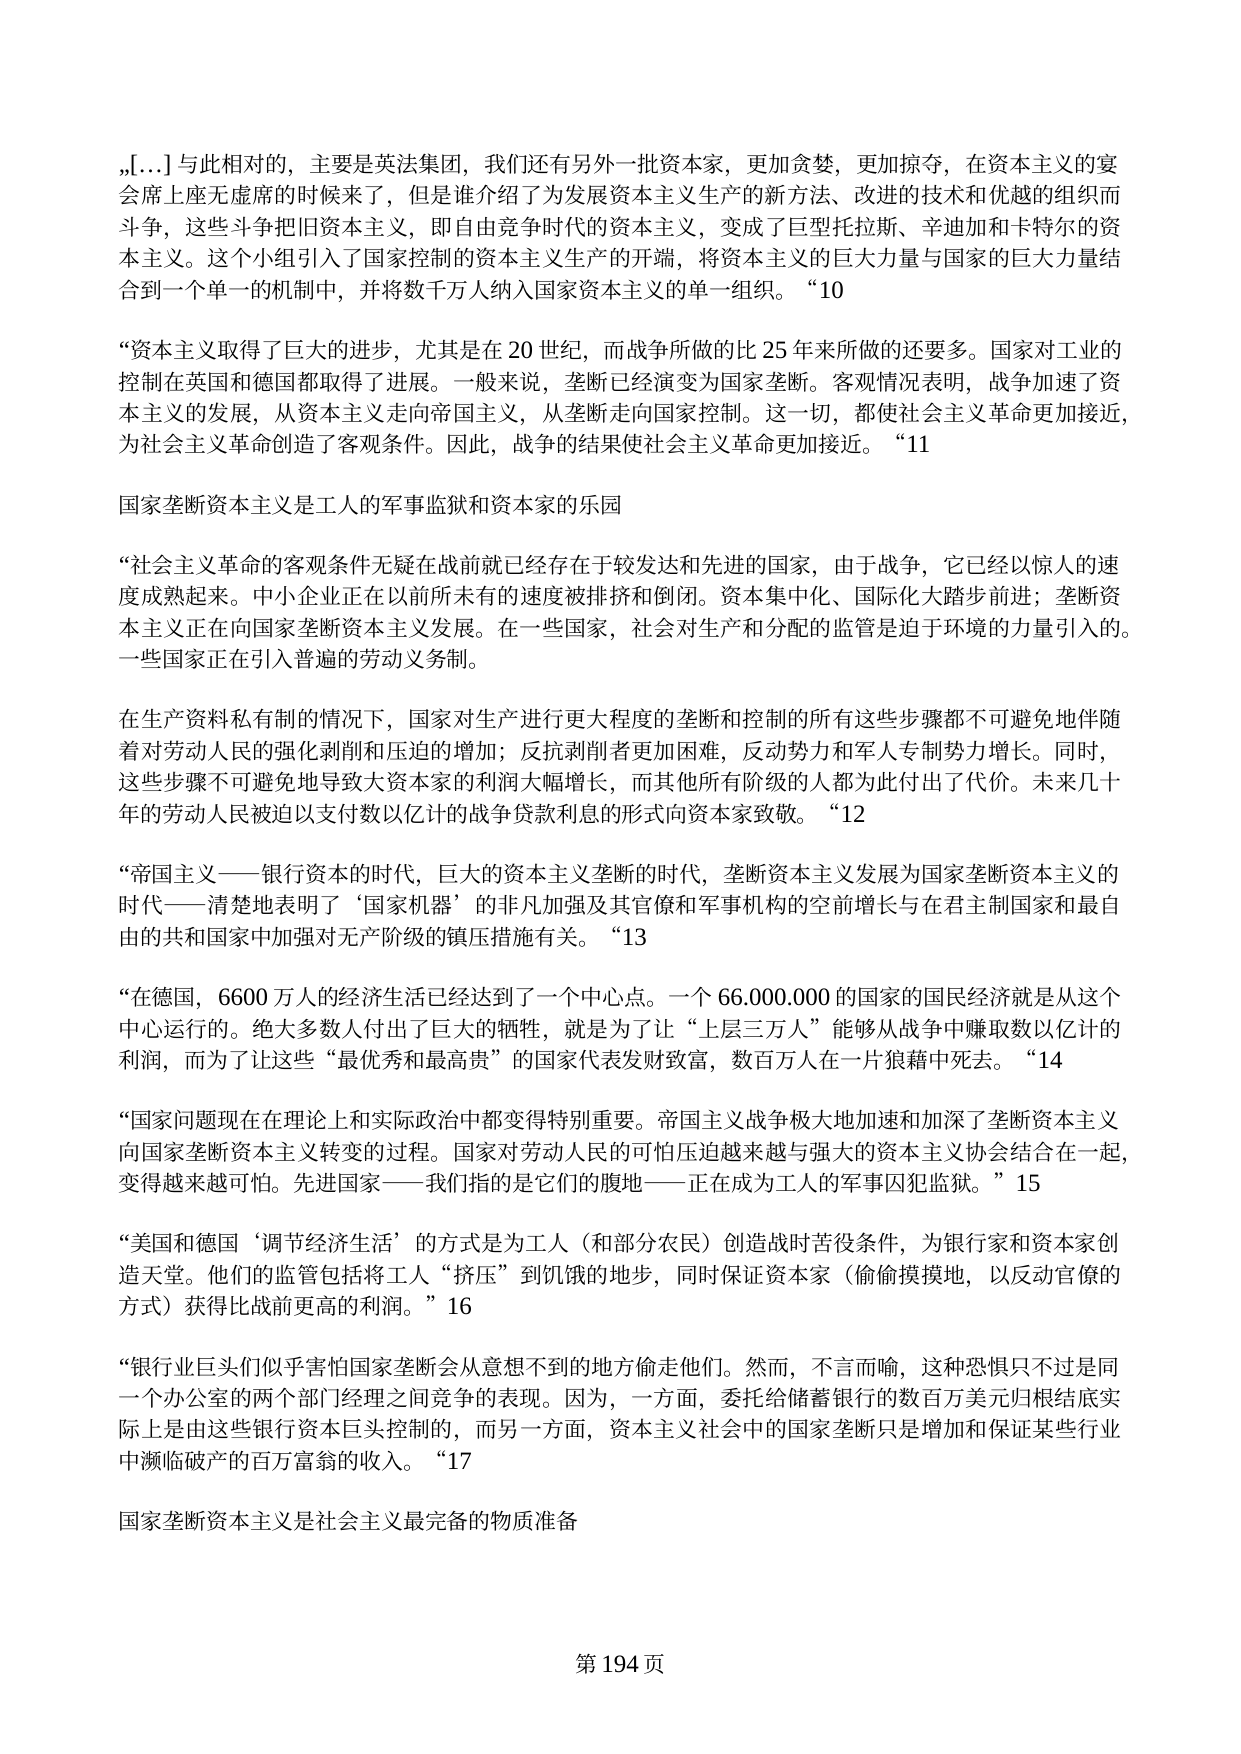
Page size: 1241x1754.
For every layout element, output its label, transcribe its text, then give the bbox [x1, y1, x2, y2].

text “美国和德国‘调节经济生活’的方式是为工人（和部分农民）创造战时苦役条件，为银行家和资本家创造天堂。他们的监管包括将工人“挤压”到饥饿的地步，同时保证资本家（偷偷摸摸地，以反动官僚的方式）获得比战前更高的利润。”16 [118, 1227, 1122, 1321]
text “银行业巨头们似乎害怕国家垄断会从意想不到的地方偷走他们。然而，不言而喻，这种恐惧只不过是同一个办公室的两个部门经理之间竞争的表现。因为，一方面，委托给储蓄银行的数百万美元归根结底实际上是由这些银行资本巨头控制的，而另一方面，资本主义社会中的国家垄断只是增加和保证某些行业中濒临破产的百万富翁的收入。“17 [118, 1350, 1122, 1476]
text “在德国，6600万人的经济生活已经达到了一个中心点。一个66.000.000的国家的国民经济就是从这个中心运行的。绝大多数人付出了巨大的牺牲，就是为了让“上层三万人”能够从战争中赚取数以亿计的利润，而为了让这些“最优秀和最高贵”的国家代表发财致富，数百万人在一片狼藉中死去。“14 [118, 980, 1122, 1075]
text “社会主义革命的客观条件无疑在战前就已经存在于较发达和先进的国家，由于战争，它已经以惊人的速度成熟起来。中小企业正在以前所未有的速度被排挤和倒闭。资本集中化、国际化大踏步前进；垄断资本主义正在向国家垄断资本主义发展。在一些国家，社会对生产和分配的监管是迫于环境的力量引入的。一些国家正在引入普遍的劳动义务制。 [118, 548, 1122, 674]
text “帝国主义——银行资本的时代，巨大的资本主义垄断的时代，垄断资本主义发展为国家垄断资本主义的时代——清楚地表明了‘国家机器’的非凡加强及其官僚和军事机构的空前增长与在君主制国家和最自由的共和国家中加强对无产阶级的镇压措施有关。“13 [118, 857, 1122, 952]
text “资本主义取得了巨大的进步，尤其是在20世纪，而战争所做的比25年来所做的还要多。国家对工业的控制在英国和德国都取得了进展。一般来说，垄断已经演变为国家垄断。客观情况表明，战争加速了资本主义的发展，从资本主义走向帝国主义，从垄断走向国家控制。这一切，都使社会主义革命更加接近，为社会主义革命创造了客观条件。因此，战争的结果使社会主义革命更加接近。“11 [118, 333, 1122, 459]
text “国家问题现在在理论上和实际政治中都变得特别重要。帝国主义战争极大地加速和加深了垄断资本主义向国家垄断资本主义转变的过程。国家对劳动人民的可怕压迫越来越与强大的资本主义协会结合在一起，变得越来越可怕。先进国家——我们指的是它们的腹地——正在成为工人的军事囚犯监狱。”15 [118, 1103, 1122, 1198]
text 在生产资料私有制的情况下，国家对生产进行更大程度的垄断和控制的所有这些步骤都不可避免地伴随着对劳动人民的强化剥削和压迫的增加；反抗剥削者更加困难，反动势力和军人专制势力增长。同时，这些步骤不可避免地导致大资本家的利润大幅增长，而其他所有阶级的人都为此付出了代价。未来几十年的劳动人民被迫以支付数以亿计的战争贷款利息的形式向资本家致敬。“12 [118, 703, 1122, 828]
text 国家垄断资本主义是工人的军事监狱和资本家的乐园 [118, 488, 1122, 519]
text 国家垄断资本主义是社会主义最完备的物质准备 [118, 1504, 1122, 1536]
text „[…] 与此相对的，主要是英法集团，我们还有另外一批资本家，更加贪婪，更加掠夺，在资本主义的宴会席上座无虚席的时候来了，但是谁介绍了为发展资本主义生产的新方法、改进的技术和优越的组织而斗争，这些斗争把旧资本主义，即自由竞争时代的资本主义，变成了巨型托拉斯、辛迪加和卡特尔的资本主义。这个小组引入了国家控制的资本主义生产的开端，将资本主义的巨大力量与国家的巨大力量结合到一个单一的机制中，并将数千万人纳入国家资本主义的单一组织。“10 [118, 147, 1122, 304]
